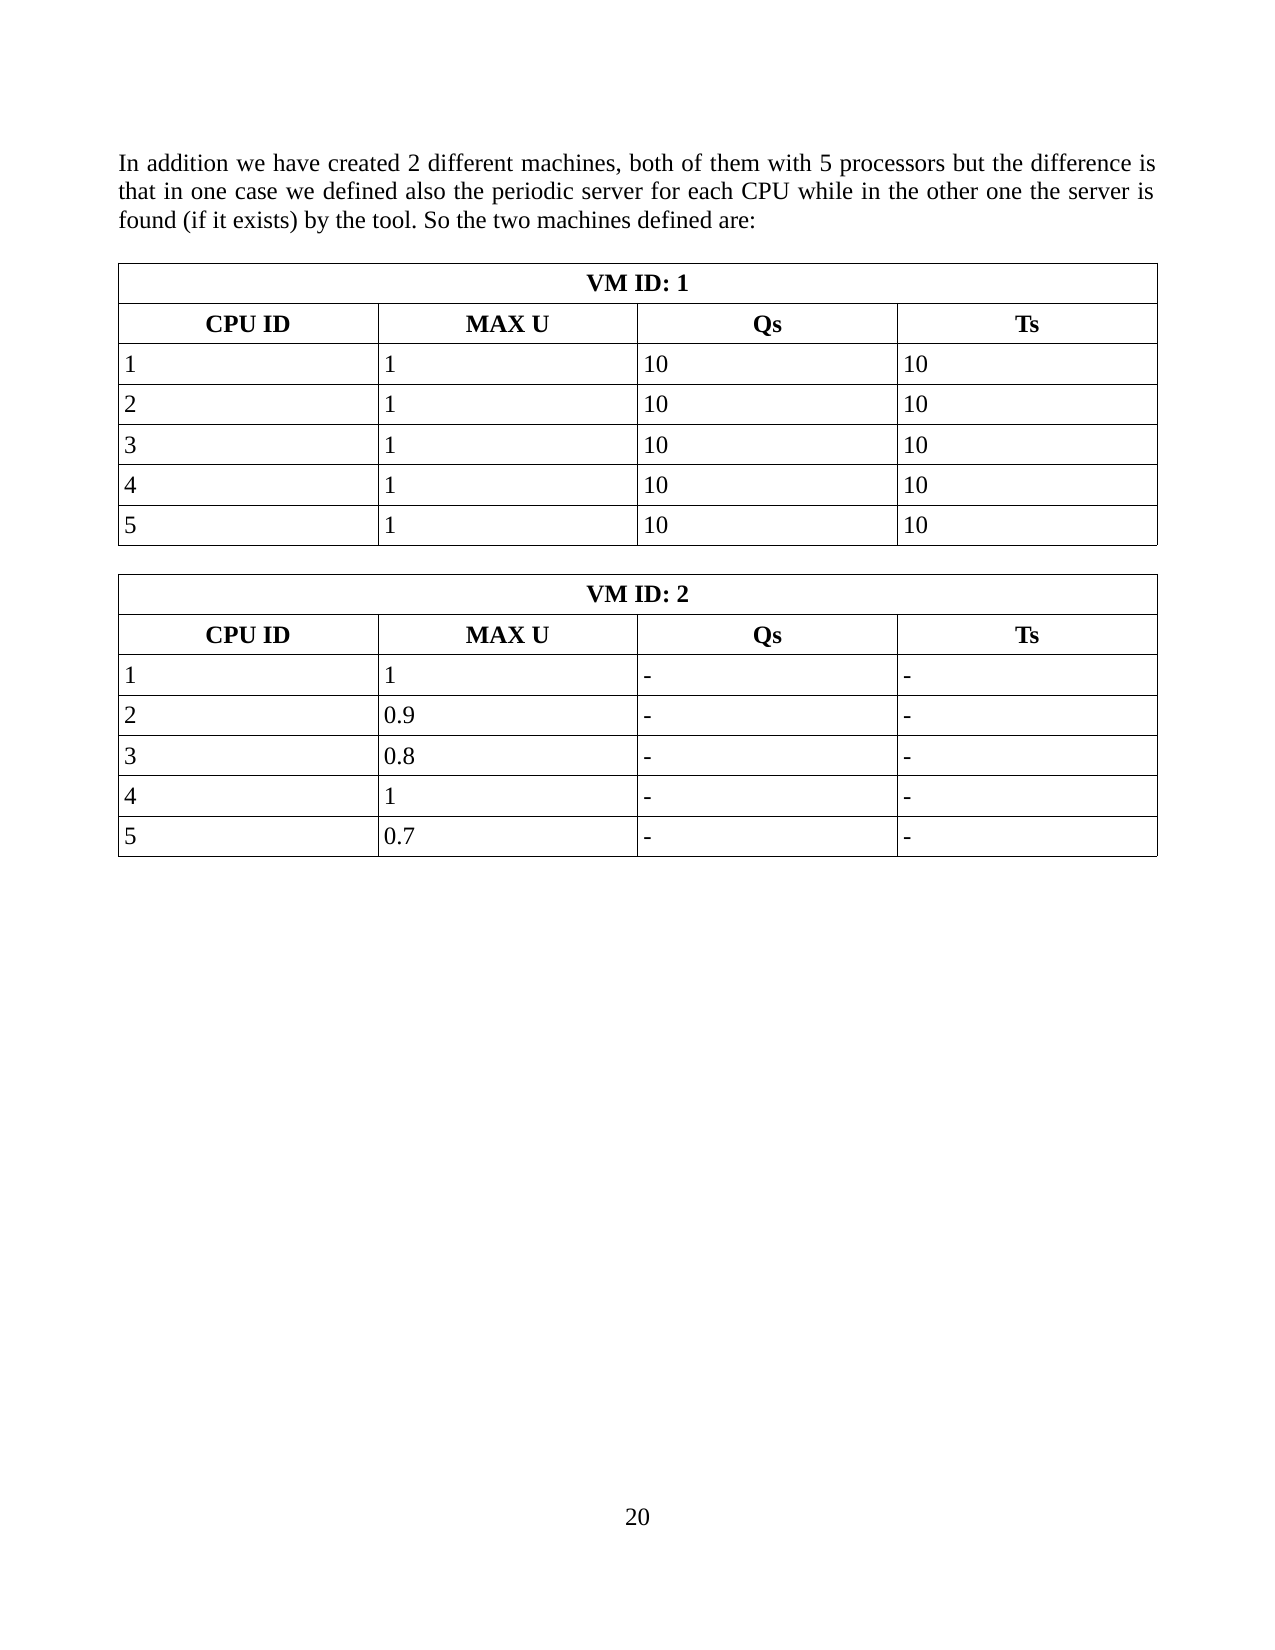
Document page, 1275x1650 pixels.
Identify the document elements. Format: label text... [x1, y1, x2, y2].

table_cell - [638, 736, 897, 775]
table_cell 10 [898, 344, 1157, 383]
table_cell 10 [898, 425, 1157, 464]
table_cell 1 [119, 344, 378, 383]
table_cell 3 [119, 425, 378, 464]
table_cell 1 [379, 425, 637, 464]
table_cell 10 [638, 465, 897, 504]
text In addition we have created 2 different machines, both of them with 5 processors but the difference is that in one case we defined also the periodic server for each CPU while in the other one the server is found (if it exists) by the tool. So the two machines defined are: [118, 148, 1157, 234]
table_cell - [898, 696, 1157, 735]
table_cell CPU ID [119, 304, 378, 343]
table_cell - [638, 776, 897, 816]
table_cell 1 [379, 506, 637, 545]
table_cell - [898, 817, 1157, 856]
table_header VM ID: 2 [119, 575, 1157, 614]
table_cell - [898, 736, 1157, 775]
table_cell 3 [119, 736, 378, 775]
table_cell MAX U [379, 304, 637, 343]
table_cell 10 [898, 465, 1157, 504]
table_cell 0,7 [379, 817, 637, 856]
table_cell Ts [898, 304, 1157, 343]
table_cell 4 [119, 465, 378, 504]
table_cell - [638, 696, 897, 735]
table_cell 0,9 [379, 696, 637, 735]
table_cell - [898, 776, 1157, 816]
table_cell 2 [119, 385, 378, 424]
table_header VM ID: 1 [119, 264, 1157, 303]
table_cell Qs [638, 304, 897, 343]
table_cell 10 [898, 385, 1157, 424]
table_cell 10 [638, 385, 897, 424]
table_cell 4 [119, 776, 378, 816]
table_cell 10 [898, 506, 1157, 545]
table_cell 10 [638, 425, 897, 464]
table_cell Qs [638, 615, 897, 654]
table_cell - [638, 655, 897, 694]
table_cell 10 [638, 344, 897, 383]
table_cell Ts [898, 615, 1157, 654]
table_cell 10 [638, 506, 897, 545]
table_cell 0,8 [379, 736, 637, 775]
table_cell 1 [119, 655, 378, 694]
table_cell 1 [379, 465, 637, 504]
table_cell 2 [119, 696, 378, 735]
table_cell - [898, 655, 1157, 694]
table_cell 1 [379, 344, 637, 383]
table_cell 1 [379, 776, 637, 816]
table_cell 5 [119, 506, 378, 545]
table_cell 1 [379, 655, 637, 694]
table_cell 5 [119, 817, 378, 856]
table_cell MAX U [379, 615, 637, 654]
table_cell - [638, 817, 897, 856]
table_cell CPU ID [119, 615, 378, 654]
table_cell 1 [379, 385, 637, 424]
